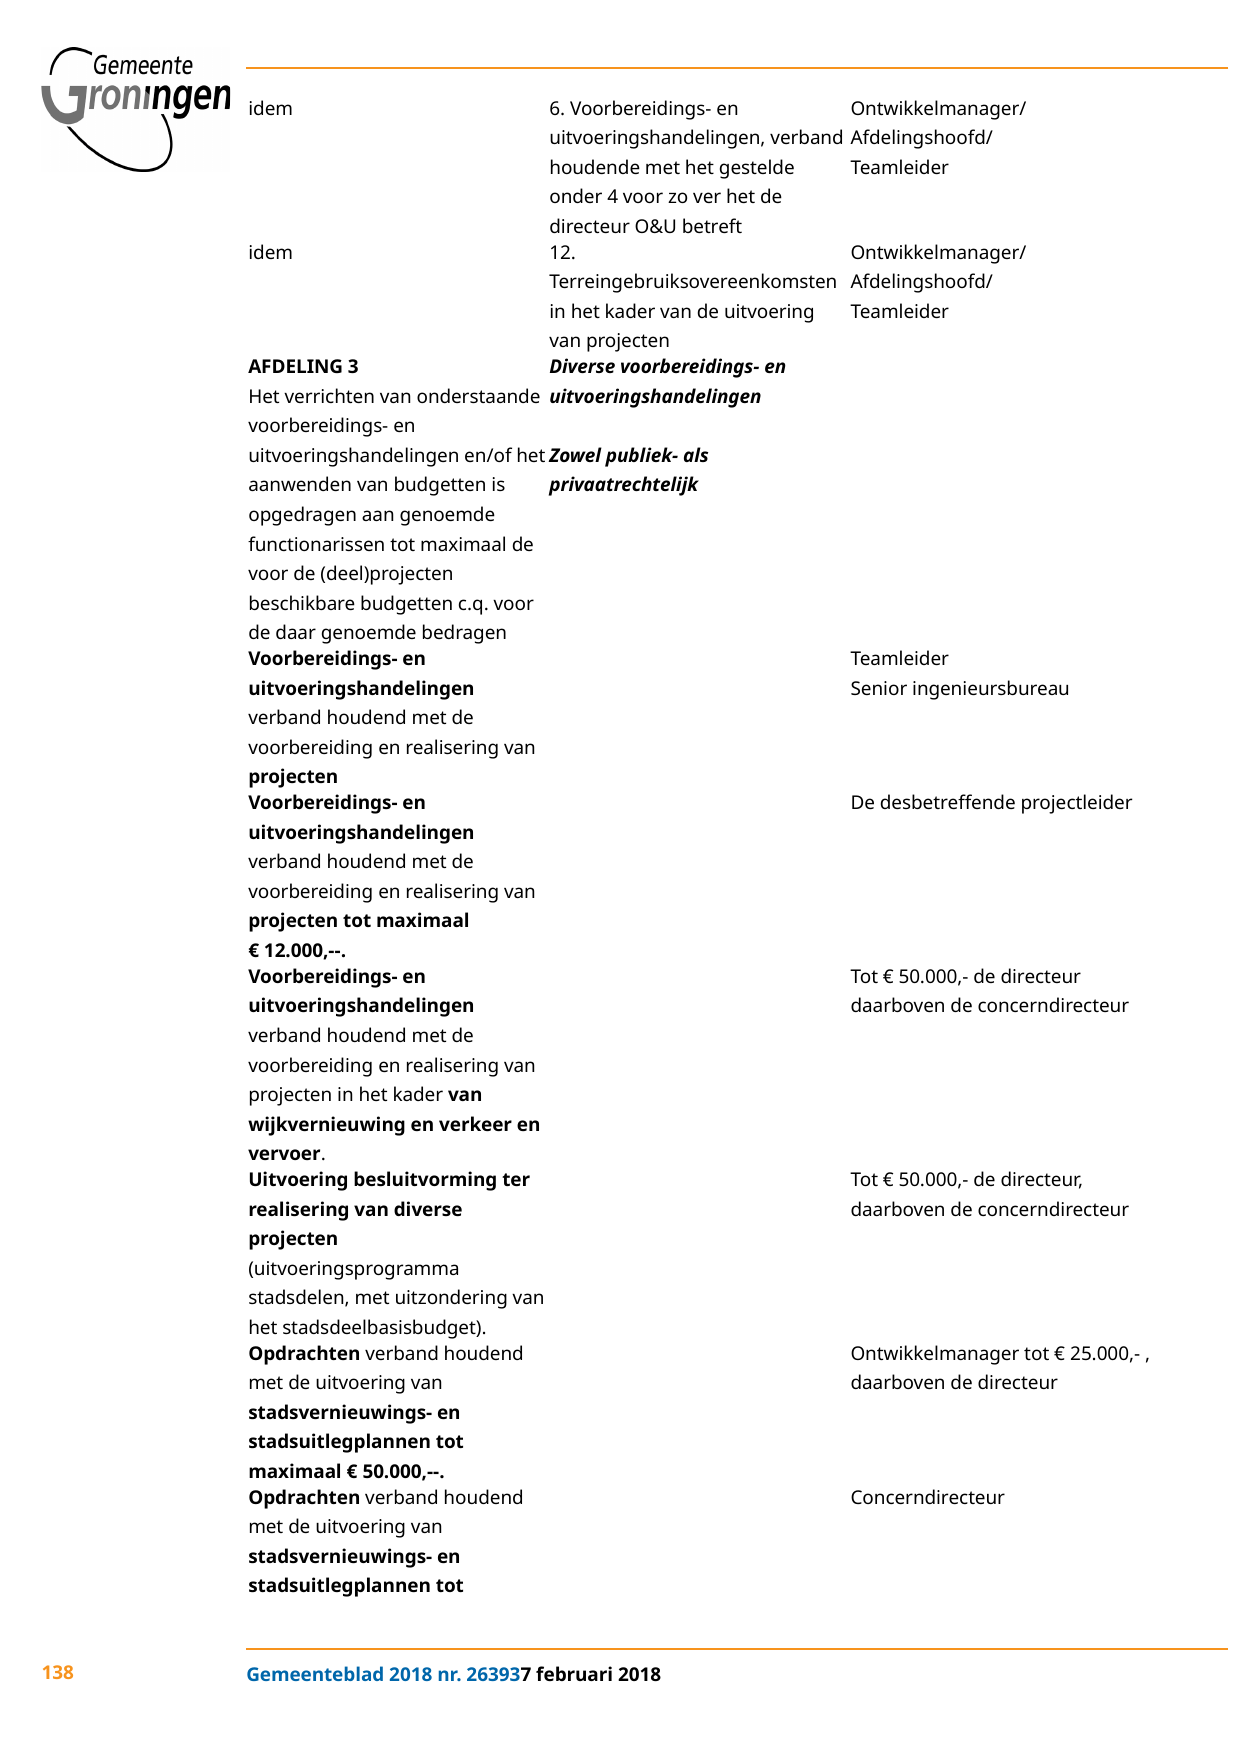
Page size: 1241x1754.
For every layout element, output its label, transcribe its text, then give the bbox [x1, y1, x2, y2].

table_cell [549, 789, 850, 963]
table_cell Voorbereidings- en uitvoeringshandelingen verband houdend met de voorbereiding en realisering van projecten in het kader van wijkvernieuwing en verkeer en vervoer. [248, 963, 549, 1166]
table_cell Voorbereidings- en uitvoeringshandelingen verband houdend met de voorbereiding en realisering van projecten [248, 645, 549, 789]
picture [41, 47, 231, 172]
table_cell De desbetreffende projectleider [850, 789, 1152, 963]
table_cell idem [248, 239, 549, 353]
table_cell [549, 645, 850, 789]
table_cell Opdrachten verband houdend met de uitvoering van stadsvernieuwings- en stadsuitlegplannen tot maximaal € 50.000,--. [248, 1340, 549, 1484]
table_cell idem [248, 95, 549, 239]
table_cell [549, 1484, 850, 1598]
table_cell Diverse voorbereidings- en uitvoeringshandelingen Zowel publiek- als privaatrechtelijk [549, 353, 850, 645]
table_cell AFDELING 3 Het verrichten van onderstaande voorbereidings- en uitvoeringshandelingen en/of het aanwenden van budgetten is opgedragen aan genoemde functionarissen tot maximaal de voor de (deel)projecten beschikbare budgetten c.q. voor de daar genoemde bedragen [248, 353, 549, 645]
table_cell Tot € 50.000,- de directeur, daarboven de concerndirecteur [850, 1166, 1152, 1340]
table_cell Ontwikkelmanager/ Afdelingshoofd/ Teamleider [850, 95, 1152, 239]
table_cell Opdrachten verband houdend met de uitvoering van stadsvernieuwings- en stadsuitlegplannen tot [248, 1484, 549, 1598]
table_cell [549, 1166, 850, 1340]
table_cell Tot € 50.000,- de directeur daarboven de concerndirecteur [850, 963, 1152, 1166]
table_cell Ontwikkelmanager tot € 25.000,- , daarboven de directeur [850, 1340, 1152, 1484]
table_cell [549, 963, 850, 1166]
table_cell Uitvoering besluitvorming ter realisering van diverse projecten (uitvoeringsprogramma stadsdelen, met uitzondering van het stadsdeelbasisbudget). [248, 1166, 549, 1340]
table_cell 6. Voorbereidings- en uitvoeringshandelingen, verband houdende met het gestelde onder 4 voor zo ver het de directeur O&U betreft [549, 95, 850, 239]
table_cell 12. Terreingebruiksovereenkomsten in het kader van de uitvoering van projecten [549, 239, 850, 353]
table_cell Voorbereidings- en uitvoeringshandelingen verband houdend met de voorbereiding en realisering van projecten tot maximaal € 12.000,--. [248, 789, 549, 963]
table_cell Teamleider Senior ingenieursbureau [850, 645, 1152, 789]
table_cell Ontwikkelmanager/ Afdelingshoofd/ Teamleider [850, 239, 1152, 353]
table_cell [549, 1340, 850, 1484]
table_cell Concerndirecteur [850, 1484, 1152, 1598]
table_cell [850, 353, 1152, 645]
